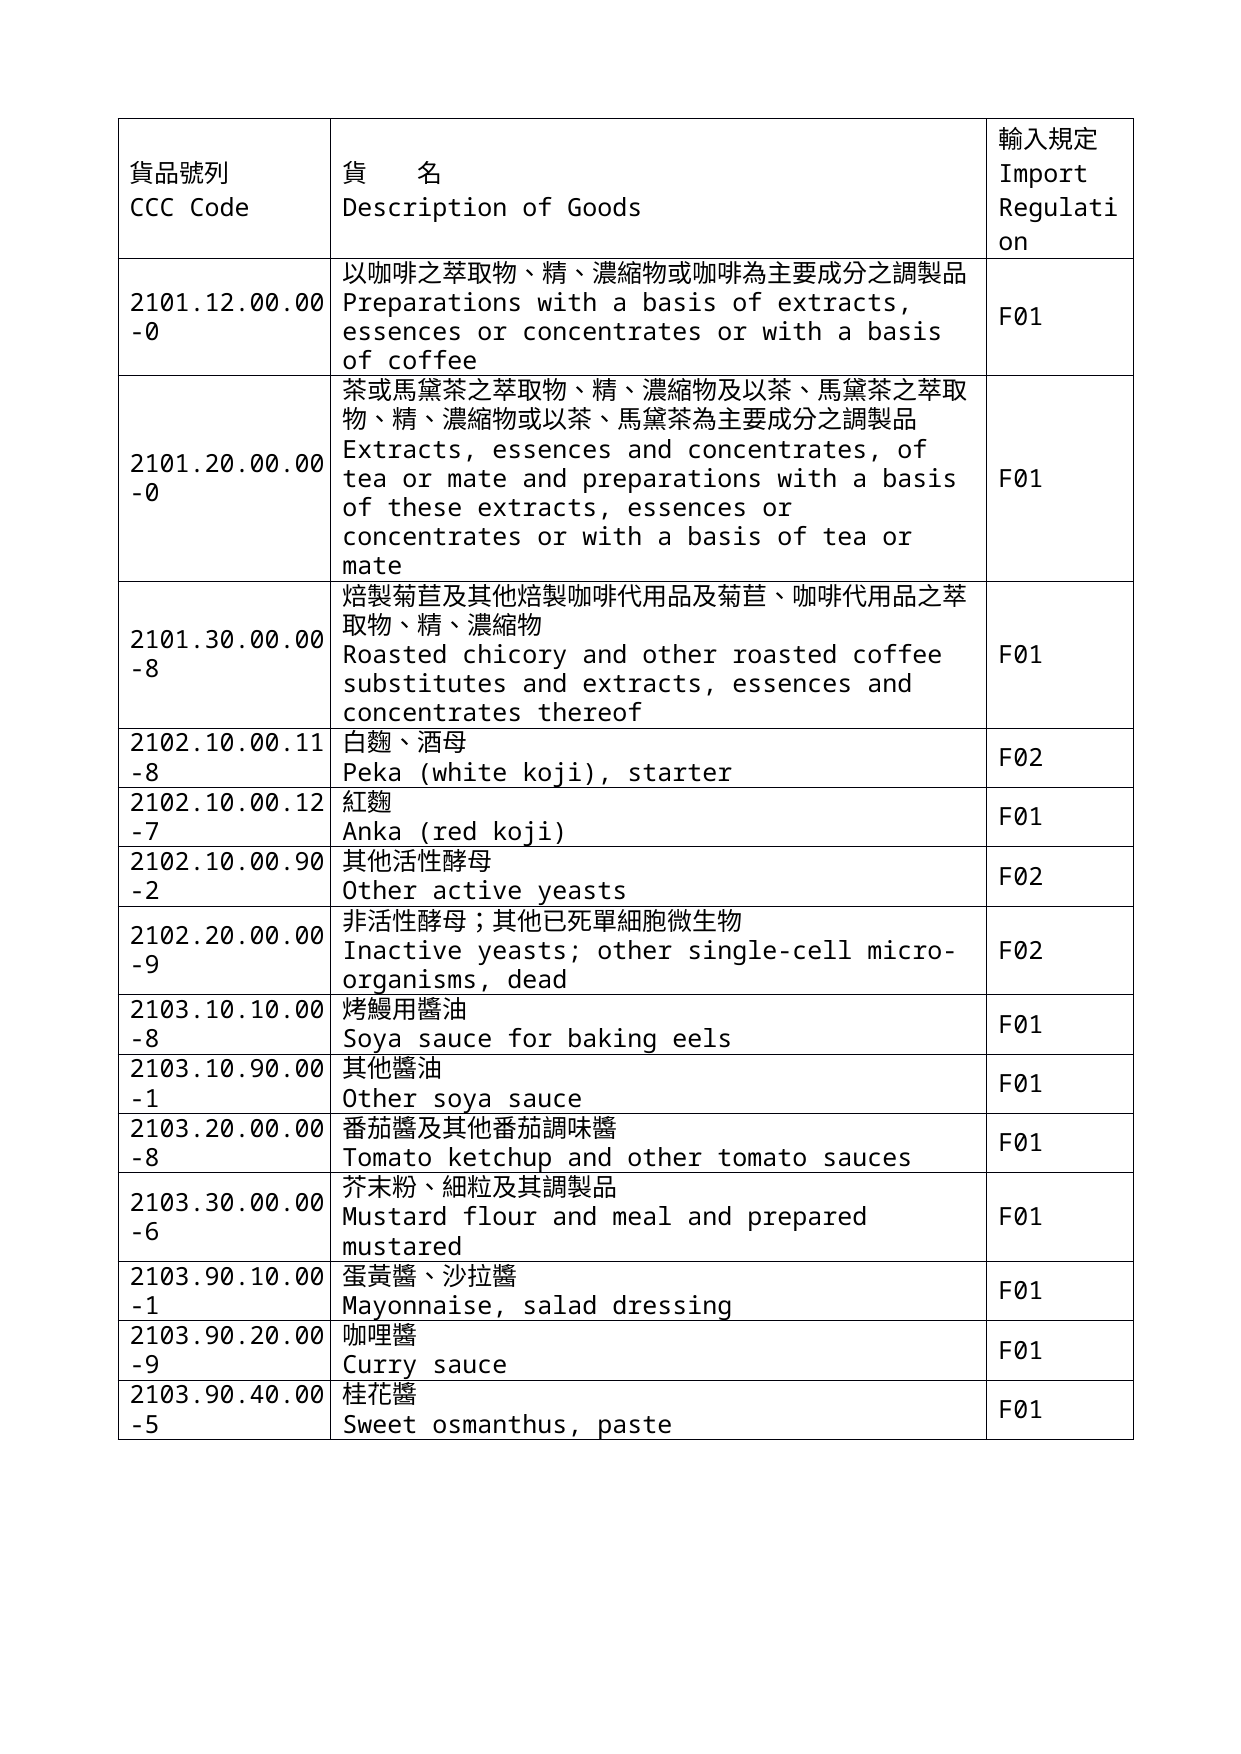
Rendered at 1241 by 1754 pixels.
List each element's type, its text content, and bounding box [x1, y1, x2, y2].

table_cell 2103.90.20.00-9 [119, 1321, 330, 1379]
table_cell F01 [987, 1381, 1133, 1439]
table_cell 番茄醬及其他番茄調味醬 Tomato ketchup and other tomato sauces [331, 1114, 986, 1172]
table_cell 2101.20.00.00-0 [119, 376, 330, 581]
table_cell 2101.12.00.00-0 [119, 259, 330, 375]
table_cell F01 [987, 259, 1133, 375]
table_cell F01 [987, 1262, 1133, 1320]
table_cell 2103.90.40.00-5 [119, 1381, 330, 1439]
table_cell F02 [987, 729, 1133, 787]
table_cell 2102.10.00.12-7 [119, 788, 330, 846]
table_cell F01 [987, 582, 1133, 727]
table_cell 2103.30.00.00-6 [119, 1173, 330, 1261]
table_cell 2103.20.00.00-8 [119, 1114, 330, 1172]
table_cell F01 [987, 995, 1133, 1053]
table_header 輸入規定 Import Regulation [987, 119, 1133, 258]
table_cell 烤鰻用醬油 Soya sauce for baking eels [331, 995, 986, 1053]
table_header 貨品號列 CCC Code [119, 119, 330, 258]
table_cell 2102.10.00.90-2 [119, 847, 330, 906]
table_cell 2102.20.00.00-9 [119, 907, 330, 994]
table_cell 2103.10.90.00-1 [119, 1055, 330, 1113]
table_cell 非活性酵母；其他已死單細胞微生物 Inactive yeasts; other single-cell micro-organisms, dead [331, 907, 986, 994]
table_cell F01 [987, 1321, 1133, 1379]
table_cell F01 [987, 376, 1133, 581]
table_cell 2103.10.10.00-8 [119, 995, 330, 1053]
table_cell 白麴、酒母 Peka (white koji), starter [331, 729, 986, 787]
table_cell 2102.10.00.11-8 [119, 729, 330, 787]
table_cell 2103.90.10.00-1 [119, 1262, 330, 1320]
table_cell F01 [987, 1173, 1133, 1261]
table_cell 茶或馬黛茶之萃取物、精、濃縮物及以茶、馬黛茶之萃取物、精、濃縮物或以茶、馬黛茶為主要成分之調製品 Extracts, essences and concentrates, of tea or mate and preparations with a basis of these extracts, essences or concentrates or with a basis of tea or mate [331, 376, 986, 581]
table_cell F01 [987, 1114, 1133, 1172]
table_cell F02 [987, 847, 1133, 906]
table_cell 蛋黃醬、沙拉醬 Mayonnaise, salad dressing [331, 1262, 986, 1320]
table_cell F02 [987, 907, 1133, 994]
table_cell 以咖啡之萃取物、精、濃縮物或咖啡為主要成分之調製品 Preparations with a basis of extracts, essences or concentrates or with a basis of coffee [331, 259, 986, 375]
table_cell 桂花醬 Sweet osmanthus, paste [331, 1381, 986, 1439]
table_cell 2101.30.00.00-8 [119, 582, 330, 727]
table_cell 焙製菊苣及其他焙製咖啡代用品及菊苣、咖啡代用品之萃取物、精、濃縮物 Roasted chicory and other roasted coffee substitutes and extracts, essences and concentrates thereof [331, 582, 986, 727]
table_cell F01 [987, 1055, 1133, 1113]
table_cell 紅麴 Anka (red koji) [331, 788, 986, 846]
table_cell F01 [987, 788, 1133, 846]
table_cell 其他活性酵母 Other active yeasts [331, 847, 986, 906]
table_header 貨 名 Description of Goods [331, 119, 986, 258]
table_cell 芥末粉、細粒及其調製品 Mustard flour and meal and prepared mustared [331, 1173, 986, 1261]
table_cell 其他醬油 Other soya sauce [331, 1055, 986, 1113]
table_cell 咖哩醬 Curry sauce [331, 1321, 986, 1379]
